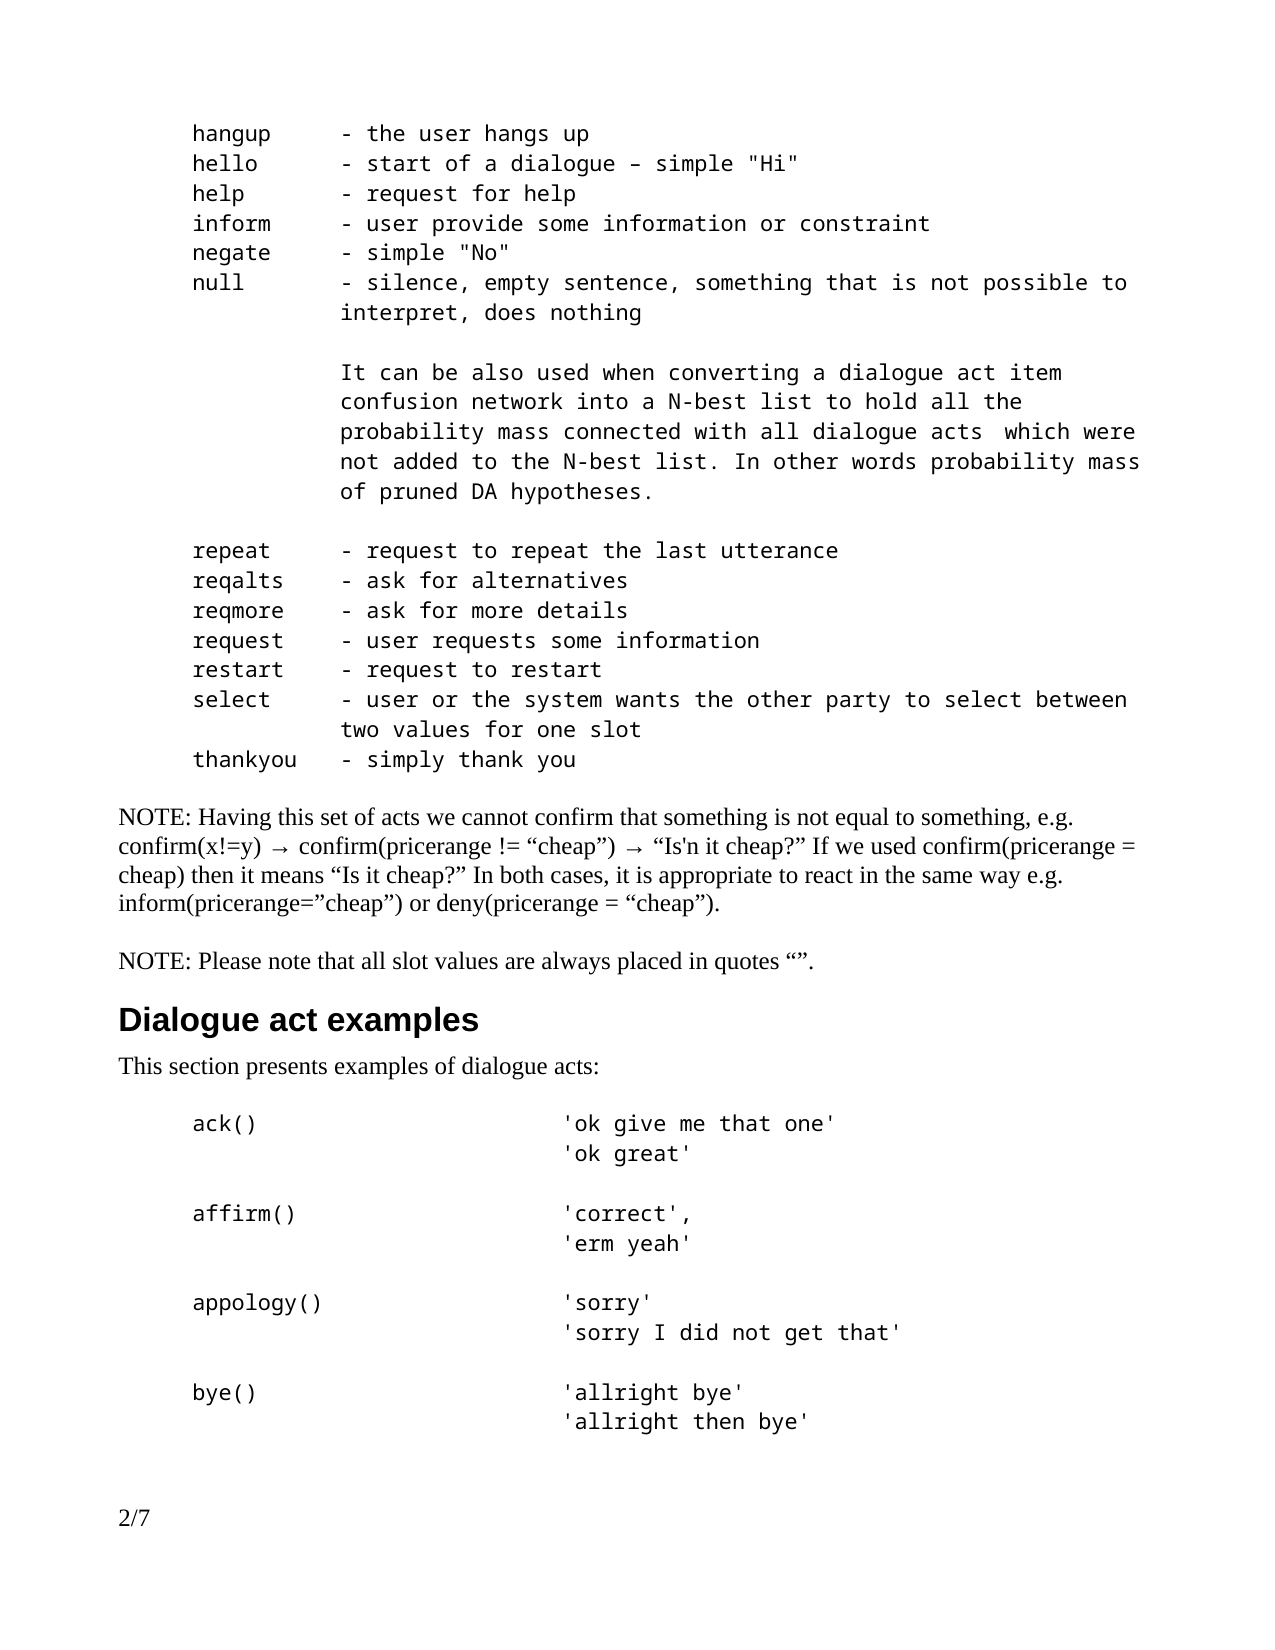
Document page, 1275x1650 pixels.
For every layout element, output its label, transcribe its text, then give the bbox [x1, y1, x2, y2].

text select - user or the system wants the other party to select between two values for one slot [192, 684, 1157, 744]
text request - user requests some information [192, 624, 1157, 654]
text This section presents examples of dialogue acts: [118, 1051, 1157, 1080]
text affirm() 'correct', [192, 1198, 1157, 1228]
text 'sorry I did not get that' [192, 1317, 1157, 1347]
subtitle Dialogue act examples [118, 1000, 1157, 1038]
text repeat - request to repeat the last utterance [192, 535, 1157, 565]
text 'erm yeah' [192, 1228, 1157, 1257]
text negate - simple "No" [192, 237, 1157, 267]
text help - request for help [192, 178, 1157, 207]
text 'allright then bye' [192, 1406, 1157, 1436]
text hangup - the user hangs up [192, 118, 1157, 148]
text bye() 'allright bye' [192, 1377, 1157, 1406]
text appology() 'sorry' [192, 1287, 1157, 1317]
text reqmore - ask for more details [192, 595, 1157, 624]
text null - silence, empty sentence, something that is not possible to interpret, does nothing [192, 267, 1157, 327]
text reqalts - ask for alternatives [192, 565, 1157, 595]
text It can be also used when converting a dialogue act item confusion network into a N-best list to hold all the probability mass connected with all dialogue acts which were not added to the N-best list. In other words probability mass of pruned DA hypotheses. [118, 356, 1157, 505]
text thankyou - simply thank you [192, 744, 1157, 773]
text NOTE: Having this set of acts we cannot confirm that something is not equal to something, e.g. confirm(x!=y) → confirm(pricerange != “cheap”) → “Is'n it cheap?” If we used confirm(pricerange = cheap) then it means “Is it cheap?” In both cases, it is appropriate to react in the same way e.g. inform(pricerange=”cheap”) or deny(pricerange = “cheap”). [118, 802, 1157, 917]
text inform - user provide some information or constraint [192, 207, 1157, 237]
text NOTE: Please note that all slot values are always placed in quotes “”. [118, 946, 1157, 975]
text hello - start of a dialogue – simple "Hi" [192, 148, 1157, 178]
text ack() 'ok give me that one' [192, 1108, 1157, 1138]
text 'ok great' [192, 1138, 1157, 1168]
text restart - request to restart [192, 654, 1157, 684]
